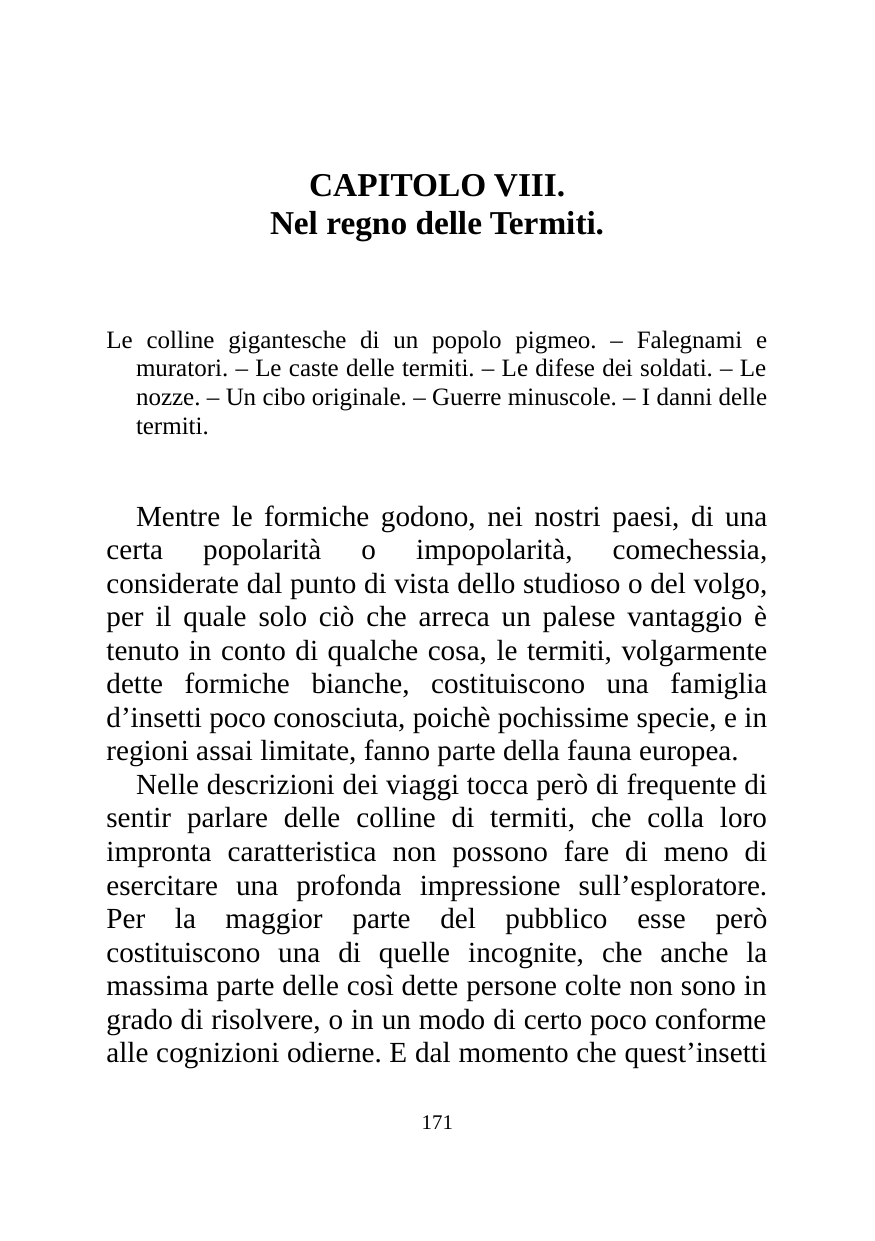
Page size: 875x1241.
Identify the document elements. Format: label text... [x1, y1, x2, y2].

text Mentre le formiche godono, nei nostri paesi, di una certa popolarità o impopolarità, comechessia, considerate dal punto di vista dello studioso o del volgo, per il quale solo ciò che arreca un palese vantaggio è tenuto in conto di qualche cosa, le termiti, volgarmente dette formiche bianche, costituiscono una famiglia d’insetti poco conosciuta, poichè pochissime specie, e in regioni assai limitate, fanno parte della fauna europea. [106, 499, 768, 767]
subtitle CAPITOLO VIII. Nel regno delle Termiti. [106, 165, 768, 242]
text Le colline gigantesche di un popolo pigmeo. – Falegnami e muratori. – Le caste delle termiti. – Le difese dei soldati. – Le nozze. – Un cibo originale. – Guerre minuscole. – I danni delle termiti. [106, 325, 768, 440]
text Nelle descrizioni dei viaggi tocca però di frequente di sentir parlare delle colline di termiti, che colla loro impronta caratteristica non possono fare di meno di esercitare una profonda impressione sull’esploratore. Per la maggior parte del pubblico esse però costituiscono una di quelle incognite, che anche la massima parte delle così dette persone colte non sono in grado di risolvere, o in un modo di certo poco conforme alle cognizioni odierne. E dal momento che quest’insetti [106, 767, 768, 1069]
